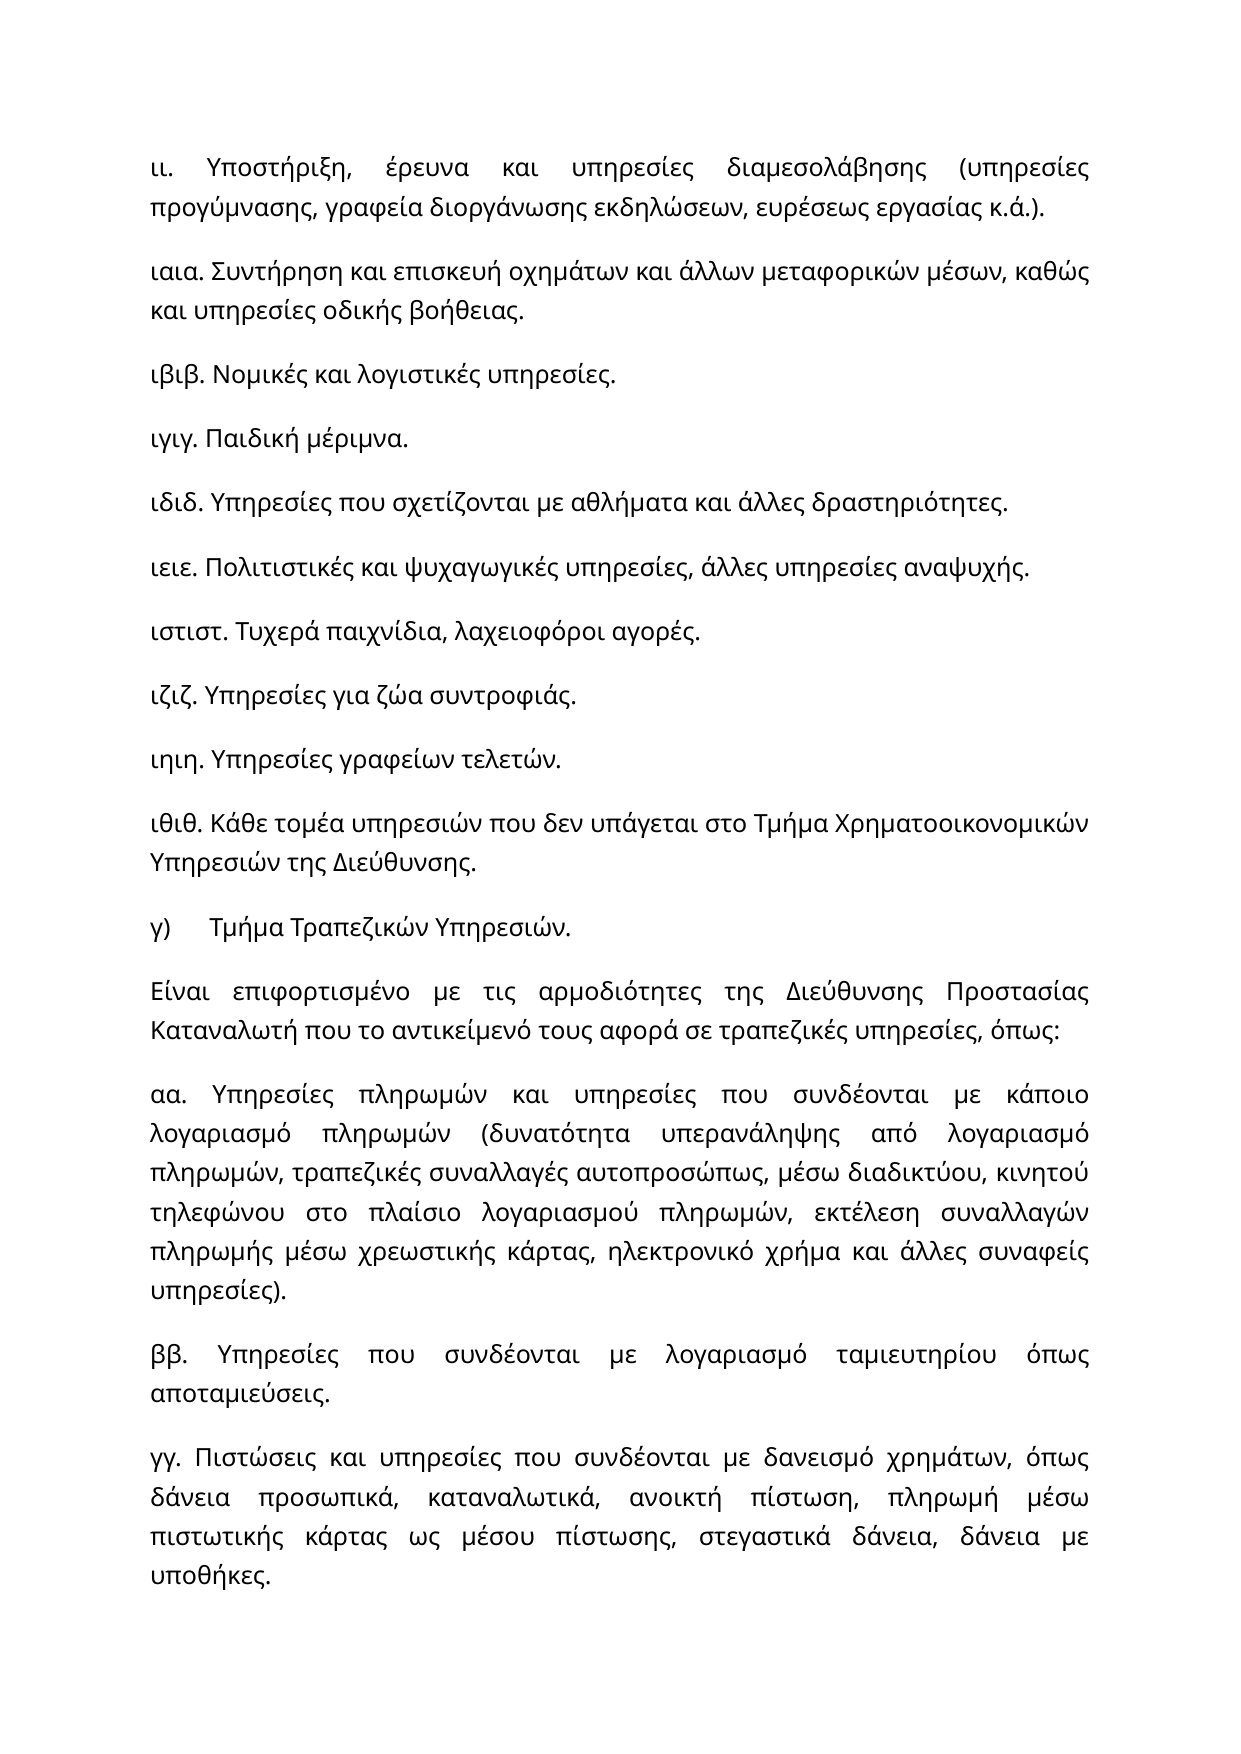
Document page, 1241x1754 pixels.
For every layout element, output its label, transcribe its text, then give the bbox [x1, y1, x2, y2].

text ιγιγ. Παιδική μέριμνα. [150, 421, 1090, 455]
text ιδιδ. Υπηρεσίες που σχετίζονται με αθλήματα και άλλες δραστηριότητες. [150, 485, 1090, 519]
text ιαια. Συντήρηση και επισκευή οχημάτων και άλλων μεταφορικών μέσων, καθώς και υπηρεσίες οδικής βοήθειας. [150, 253, 1090, 327]
text ιστιστ. Τυχερά παιχνίδια, λαχειοφόροι αγορές. [150, 613, 1090, 647]
text γγ. Πιστώσεις και υπηρεσίες που συνδέονται με δανεισμό χρημάτων, όπως δάνεια προσωπικά, καταναλωτικά, ανοικτή πίστωση, πληρωμή μέσω πιστωτικής κάρτας ως μέσου πίστωσης, στεγαστικά δάνεια, δάνεια με υποθήκες. [150, 1440, 1090, 1592]
text ιβιβ. Νομικές και λογιστικές υπηρεσίες. [150, 357, 1090, 391]
text ββ. Υπηρεσίες που συνδέονται με λογαριασμό ταμιευτηρίου όπως αποταμιεύσεις. [150, 1337, 1090, 1410]
text ιι. Υποστήριξη, έρευνα και υπηρεσίες διαμεσολάβησης (υπηρεσίες προγύμνασης, γραφεία διοργάνωσης εκδηλώσεων, ευρέσεως εργασίας κ.ά.). [150, 150, 1090, 223]
text ιζιζ. Υπηρεσίες για ζώα συντροφιάς. [150, 677, 1090, 712]
list γ) Τμήμα Τραπεζικών Υπηρεσιών. [150, 909, 1090, 943]
text ιειε. Πολιτιστικές και ψυχαγωγικές υπηρεσίες, άλλες υπηρεσίες αναψυχής. [150, 549, 1090, 583]
text ιθιθ. Κάθε τομέα υπηρεσιών που δεν υπάγεται στο Τμήμα Χρηματοοικονομικών Υπηρεσιών της Διεύθυνσης. [150, 806, 1090, 879]
text αα. Υπηρεσίες πληρωμών και υπηρεσίες που συνδέονται με κάποιο λογαριασμό πληρωμών (δυνατότητα υπερανάληψης από λογαριασμό πληρωμών, τραπεζικές συναλλαγές αυτοπροσώπως, μέσω διαδικτύου, κινητού τηλεφώνου στο πλαίσιο λογαριασμού πληρωμών, εκτέλεση συναλλαγών πληρωμής μέσω χρεωστικής κάρτας, ηλεκτρονικό χρήμα και άλλες συναφείς υπηρεσίες). [150, 1077, 1090, 1307]
text Είναι επιφορτισμένο με τις αρμοδιότητες της Διεύθυνσης Προστασίας Καταναλωτή που το αντικείμενό τους αφορά σε τραπεζικές υπηρεσίες, όπως: [150, 973, 1090, 1047]
text ιηιη. Υπηρεσίες γραφείων τελετών. [150, 742, 1090, 776]
